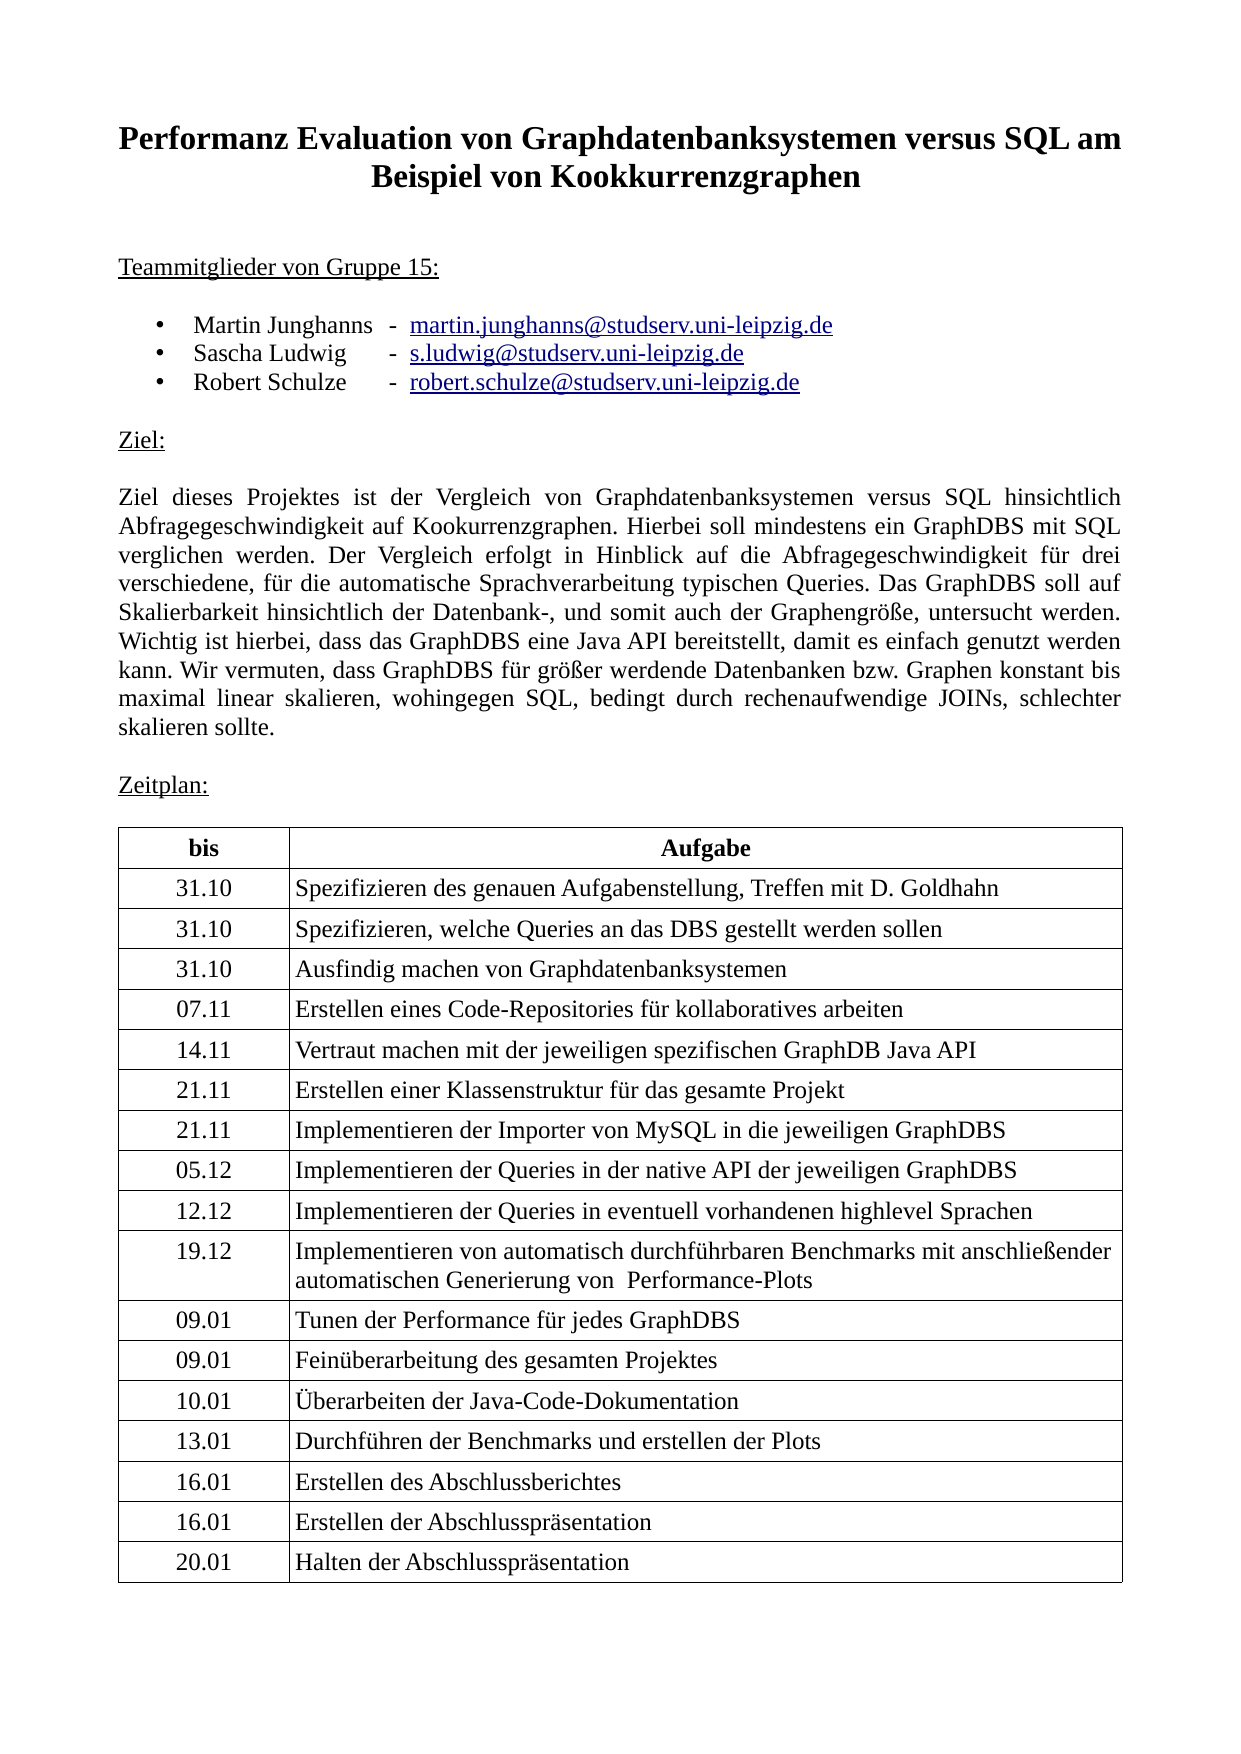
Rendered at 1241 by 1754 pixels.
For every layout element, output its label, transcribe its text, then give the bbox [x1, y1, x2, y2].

table_cell Erstellen der Abschlusspräsentation [290, 1502, 1122, 1541]
table_cell Implementieren der Queries in eventuell vorhandenen highlevel Sprachen [290, 1191, 1122, 1230]
list Robert Schulze - robert.schulze@studserv.uni-leipzig.de [156, 367, 1122, 396]
table_cell 16.01 [119, 1502, 289, 1541]
list Sascha Ludwig - s.ludwig@studserv.uni-leipzig.de [156, 338, 1122, 367]
table_cell Überarbeiten der Java-Code-Dokumentation [290, 1381, 1122, 1420]
table_cell 19.12 [119, 1231, 289, 1299]
table_cell 07.11 [119, 990, 289, 1029]
text Zeitplan: [118, 770, 1122, 798]
text Ziel dieses Projektes ist der Vergleich von Graphdatenbanksystemen versus SQL hinsichtlich Abfragegeschwindigkeit auf Kookurrenzgraphen. Hierbei soll mindestens ein GraphDBS mit SQL verglichen werden. Der Vergleich erfolgt in Hinblick auf die Abfragegeschwindigkeit für drei verschiedene, für die automatische Sprachverarbeitung typischen Queries. Das GraphDBS soll auf Skalierbarkeit hinsichtlich der Datenbank-, und somit auch der Graphengröße, untersucht werden. Wichtig ist hierbei, dass das GraphDBS eine Java API bereitstellt, damit es einfach genutzt werden kann. Wir vermuten, dass GraphDBS für größer werdende Datenbanken bzw. Graphen konstant bis maximal linear skalieren, wohingegen SQL, bedingt durch rechenaufwendige JOINs, schlechter skalieren sollte. [118, 482, 1122, 741]
table_cell Erstellen eines Code-Repositories für kollaboratives arbeiten [290, 990, 1122, 1029]
table_cell 10.01 [119, 1381, 289, 1420]
table_header bis [119, 828, 289, 868]
table_cell 05.12 [119, 1151, 289, 1190]
table_header Aufgabe [290, 828, 1122, 868]
text Ziel: [118, 425, 1122, 453]
table_cell Implementieren von automatisch durchführbaren Benchmarks mit anschließender automatischen Generierung von Performance-Plots [290, 1231, 1122, 1299]
table_cell 12.12 [119, 1191, 289, 1230]
table_cell 14.11 [119, 1030, 289, 1069]
table_cell Halten der Abschlusspräsentation [290, 1542, 1122, 1582]
table_cell 21.11 [119, 1070, 289, 1109]
table_cell 16.01 [119, 1462, 289, 1501]
table_cell Durchführen der Benchmarks und erstellen der Plots [290, 1421, 1122, 1461]
table_cell Ausfindig machen von Graphdatenbanksystemen [290, 949, 1122, 988]
table_cell Implementieren der Importer von MySQL in die jeweiligen GraphDBS [290, 1111, 1122, 1150]
text Performanz Evaluation von Graphdatenbanksystemen versus SQL am Beispiel von Kookkurrenzgraphen [118, 118, 1122, 195]
table_cell 13.01 [119, 1421, 289, 1461]
table_cell 21.11 [119, 1111, 289, 1150]
table_cell Feinüberarbeitung des gesamten Projektes [290, 1341, 1122, 1380]
table_cell Spezifizieren des genauen Aufgabenstellung, Treffen mit D. Goldhahn [290, 869, 1122, 908]
table_cell 31.10 [119, 869, 289, 908]
text Teammitglieder von Gruppe 15: [118, 252, 1122, 281]
table_cell 20.01 [119, 1542, 289, 1582]
table_cell 09.01 [119, 1301, 289, 1340]
table_cell Spezifizieren, welche Queries an das DBS gestellt werden sollen [290, 909, 1122, 948]
table_cell 09.01 [119, 1341, 289, 1380]
table_cell 31.10 [119, 949, 289, 988]
table_cell Implementieren der Queries in der native API der jeweiligen GraphDBS [290, 1151, 1122, 1190]
list Martin Junghanns - martin.junghanns@studserv.uni-leipzig.de [156, 310, 1122, 338]
table_cell Erstellen des Abschlussberichtes [290, 1462, 1122, 1501]
table_cell Vertraut machen mit der jeweiligen spezifischen GraphDB Java API [290, 1030, 1122, 1069]
table_cell 31.10 [119, 909, 289, 948]
table_cell Tunen der Performance für jedes GraphDBS [290, 1301, 1122, 1340]
table_cell Erstellen einer Klassenstruktur für das gesamte Projekt [290, 1070, 1122, 1109]
